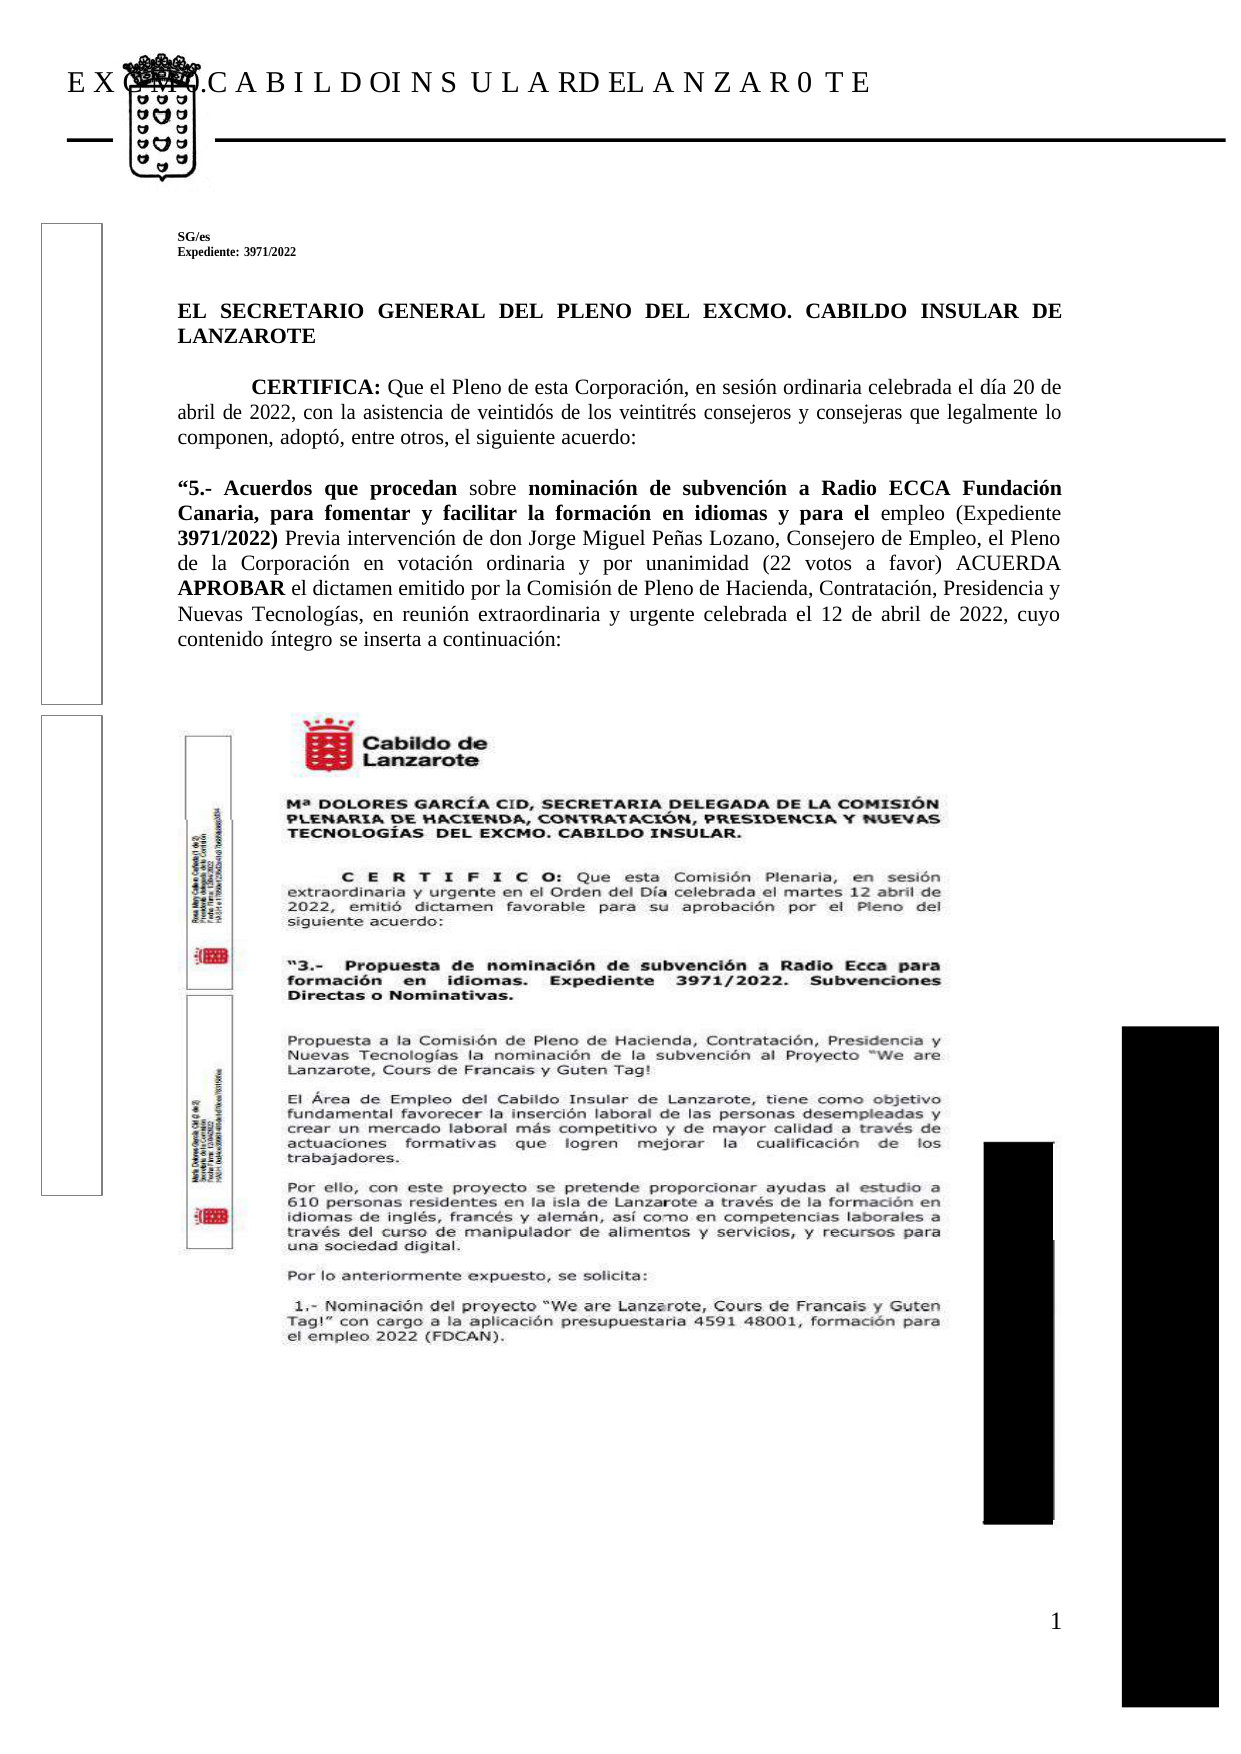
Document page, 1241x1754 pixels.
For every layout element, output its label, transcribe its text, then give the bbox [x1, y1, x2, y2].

text CERTIFICA: Que el Pleno de esta Corporación, en sesión ordinaria celebrada el día 20 de abril de 2022, con la asistencia de veintidós de los veintitrés consejeros y consejeras que legalmente lo componen, adoptó, entre otros, el siguiente acuerdo: [177, 374, 1063, 449]
text EL SECRETARIO GENERAL DEL PLENO DEL EXCMO. CABILDO INSULAR DE LANZAROTE [177, 298, 1063, 348]
picture [178, 680, 1062, 1534]
text “5.- Acuerdos que procedan sobre nominación de subvención a Radio ECCA Fundación Canaria, para fomentar y facilitar la formación en idiomas y para el empleo (Expediente 3971/2022) Previa intervención de don Jorge Miguel Peñas Lozano, Consejero de Empleo, el Pleno de la Corporación en votación ordinaria y por unanimidad (22 votos a favor) ACUERDA APROBAR el dictamen emitido por la Comisión de Pleno de Hacienda, Contratación, Presidencia y Nuevas Tecnologías, en reunión extraordinaria y urgente celebrada el 12 de abril de 2022, cuyo contenido íntegro se inserta a continuación: [177, 474, 1062, 651]
picture [211, 74, 215, 90]
text Expediente: 3971/2022 [177, 244, 1232, 259]
text SG/es [177, 229, 1232, 244]
picture [113, 37, 215, 192]
